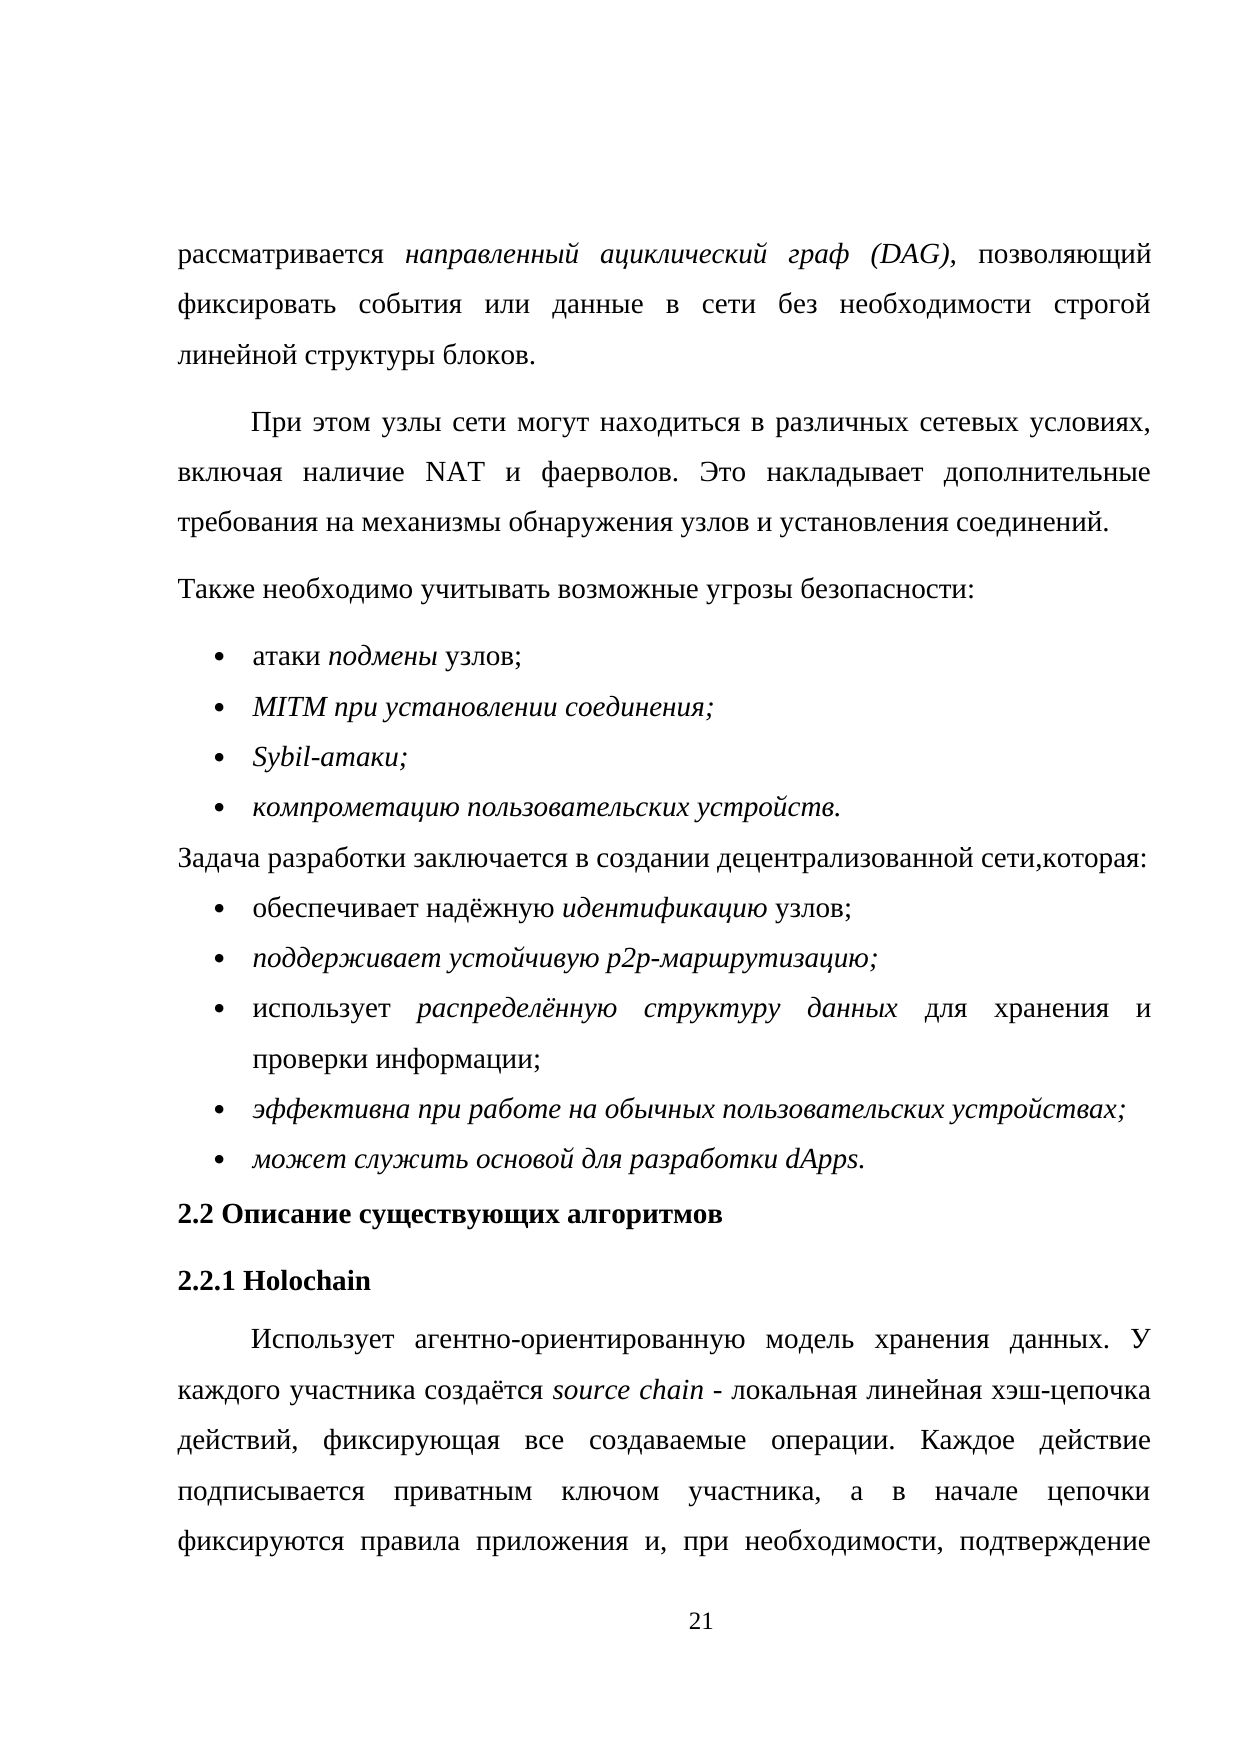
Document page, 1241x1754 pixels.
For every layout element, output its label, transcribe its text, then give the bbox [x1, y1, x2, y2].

text 2.2 Описание существующих алгоритмов [177, 1196, 1152, 1229]
list атаки подмены узлов; [215, 638, 1152, 672]
list Sybil-атаки; [215, 739, 1152, 773]
list использует распределённую структуру данных для хранения и проверки информации; [215, 991, 1152, 1074]
text Задача разработки заключается в создании децентрализованной сети,которая: [177, 840, 1152, 873]
text Также необходимо учитывать возможные угрозы безопасности: [177, 571, 1152, 605]
list эффективна при работе на обычных пользовательских устройствах; [215, 1091, 1152, 1125]
list может служить основой для разработки dApps. [215, 1142, 1152, 1175]
list обеспечивает надёжную идентификацию узлов; [215, 890, 1152, 923]
list поддерживает устойчивую p2p-маршрутизацию; [215, 940, 1152, 974]
text Использует агентно-ориентированную модель хранения данных. У каждого участника создаётся source chain - локальная линейная хэш-цепочка действий, фиксирующая все создаваемые операции. Каждое действие подписывается приватным ключом участника, а в начале цепочки фиксируются правила приложения и, при необходимости, подтверждение [177, 1322, 1152, 1556]
text рассматривается направленный ациклический граф (DAG), позволяющий фиксировать события или данные в сети без необходимости строгой линейной структуры блоков. [177, 236, 1152, 370]
list MITM при установлении соединения; [215, 689, 1152, 722]
text 2.2.1 Holochain [177, 1263, 1152, 1297]
text При этом узлы сети могут находиться в различных сетевых условиях, включая наличие NAT и фаерволов. Это накладывает дополнительные требования на механизмы обнаружения узлов и установления соединений. [177, 404, 1152, 538]
list компрометацию пользовательских устройств. [215, 789, 1152, 823]
